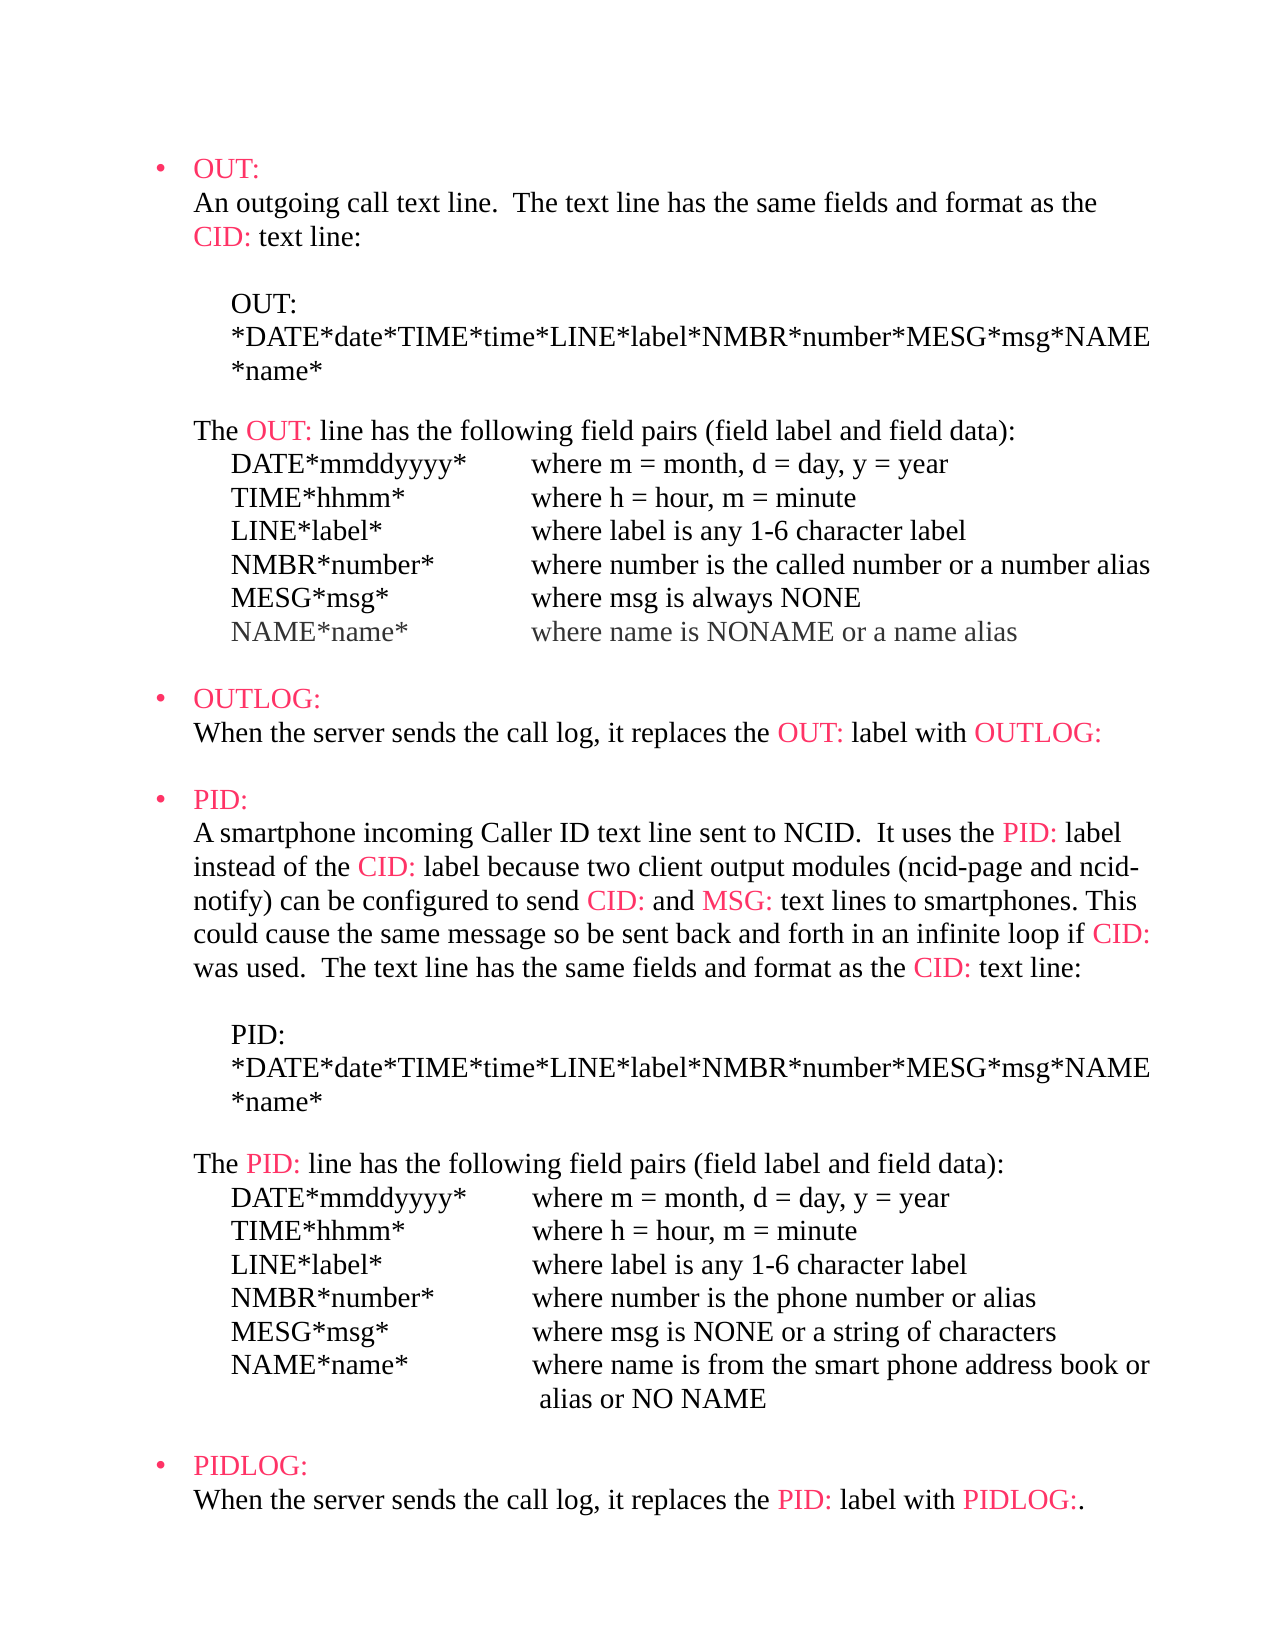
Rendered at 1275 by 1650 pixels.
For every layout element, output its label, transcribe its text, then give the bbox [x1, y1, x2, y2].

table_cell NAME*name* [118, 614, 494, 648]
table_header DATE*mmddyyyy* [118, 446, 494, 480]
table_cell NMBR*number* [118, 1280, 494, 1314]
table_cell where name is from the smart phone address book or alias or NO NAME [494, 1348, 1275, 1414]
list When the server sends the call log, it replaces the OUT: label with OUTLOG: [156, 715, 1157, 748]
list OUT: [156, 152, 1157, 185]
list PIDLOG: [156, 1448, 1157, 1482]
list The OUT: line has the following field pairs (field label and field data): [156, 413, 1157, 446]
list OUTLOG: [156, 681, 1157, 715]
table_header where m = month, d = day, y = year [494, 1180, 1275, 1213]
list PID: [156, 782, 1157, 816]
table_cell where number is the called number or a number alias [495, 547, 1275, 581]
table_cell where msg is NONE or a string of characters [494, 1314, 1275, 1347]
table_cell where number is the phone number or alias [494, 1280, 1275, 1314]
table_cell where name is NONAME or a name alias [495, 614, 1275, 648]
table_cell TIME*hhmm* [118, 480, 494, 513]
list An outgoing call text line. The text line has the same fields and format as the CID: text line: [156, 185, 1157, 252]
table_cell where h = hour, m = minute [495, 480, 1275, 513]
list OUT: *DATE*date*TIME*time*LINE*label*NMBR*number*MESG*msg*NAME*name* [193, 286, 1157, 387]
table_cell where label is any 1-6 character label [495, 514, 1275, 547]
table_cell where label is any 1-6 character label [494, 1247, 1275, 1280]
table_cell where h = hour, m = minute [494, 1213, 1275, 1247]
table_cell NMBR*number* [118, 547, 494, 581]
table_cell NAME*name* [118, 1348, 494, 1414]
table_cell MESG*msg* [118, 1314, 494, 1347]
list The PID: line has the following field pairs (field label and field data): [156, 1146, 1157, 1180]
table_header DATE*mmddyyyy* [118, 1180, 494, 1213]
table_cell where msg is always NONE [495, 581, 1275, 614]
table_cell LINE*label* [118, 1247, 494, 1280]
list PID: *DATE*date*TIME*time*LINE*label*NMBR*number*MESG*msg*NAME*name* [193, 1017, 1157, 1117]
table_cell MESG*msg* [118, 581, 494, 614]
table_cell LINE*label* [118, 514, 494, 547]
table_header where m = month, d = day, y = year [495, 446, 1275, 480]
table_cell TIME*hhmm* [118, 1213, 494, 1247]
list A smartphone incoming Caller ID text line sent to NCID. It uses the PID: label instead of the CID: label because two client output modules (ncid-page and ncid-notify) can be configured to send CID: and MSG: text lines to smartphones. This could cause the same message so be sent back and forth in an infinite loop if CID: was used. The text line has the same fields and format as the CID: text line: [156, 816, 1157, 983]
list When the server sends the call log, it replaces the PID: label with PIDLOG:. [156, 1482, 1157, 1515]
